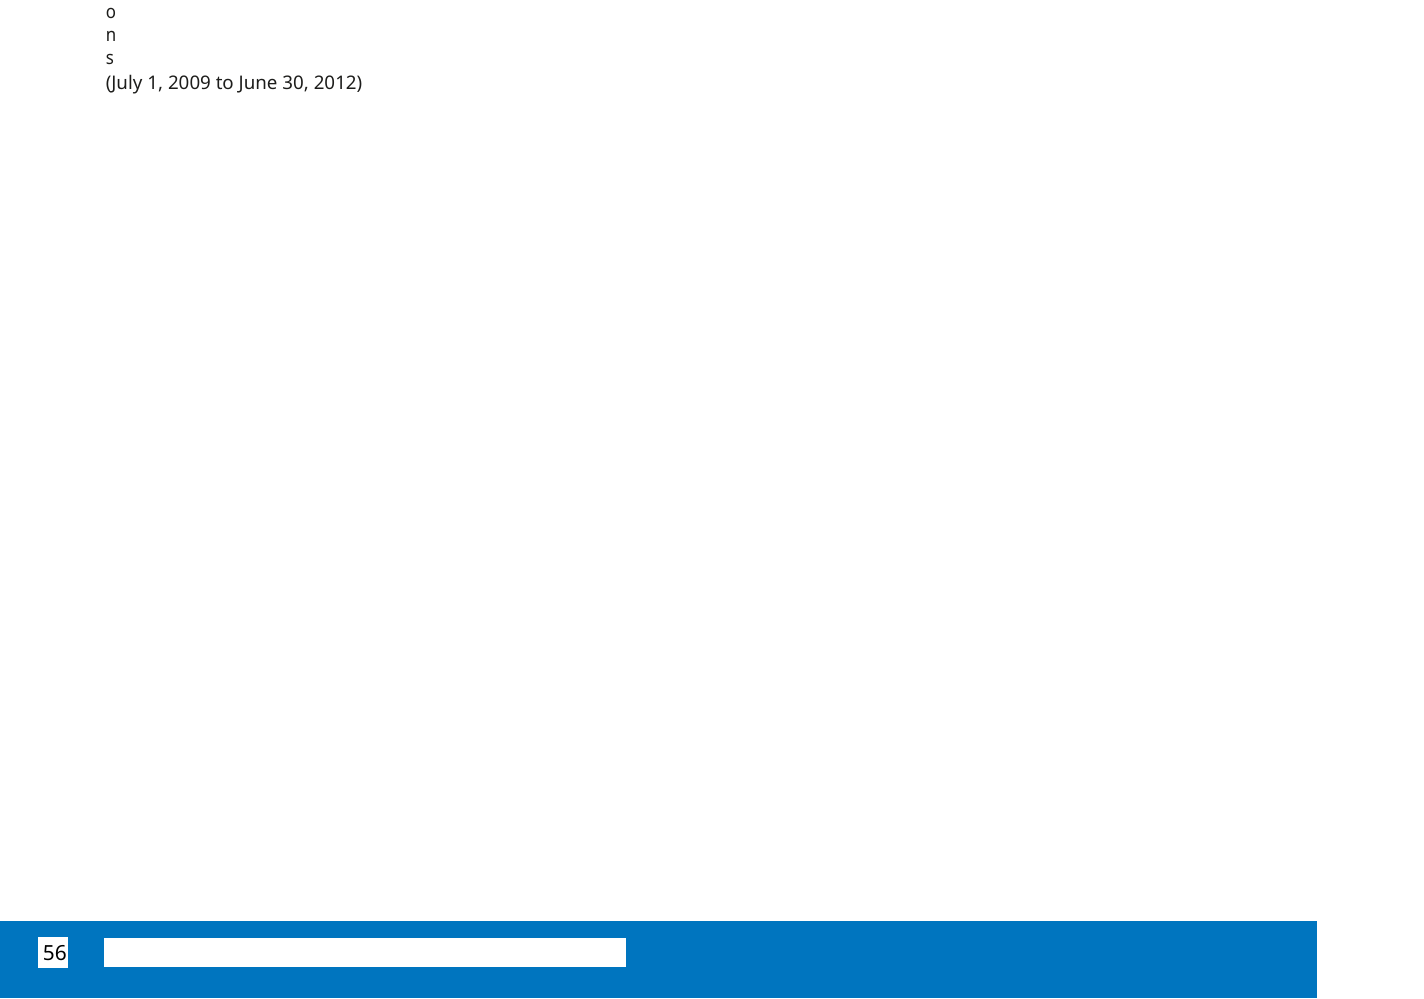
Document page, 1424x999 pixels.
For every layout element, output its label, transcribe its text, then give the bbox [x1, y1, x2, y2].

text (July 1, 2009 to June 30, 2012) [106, 69, 702, 94]
